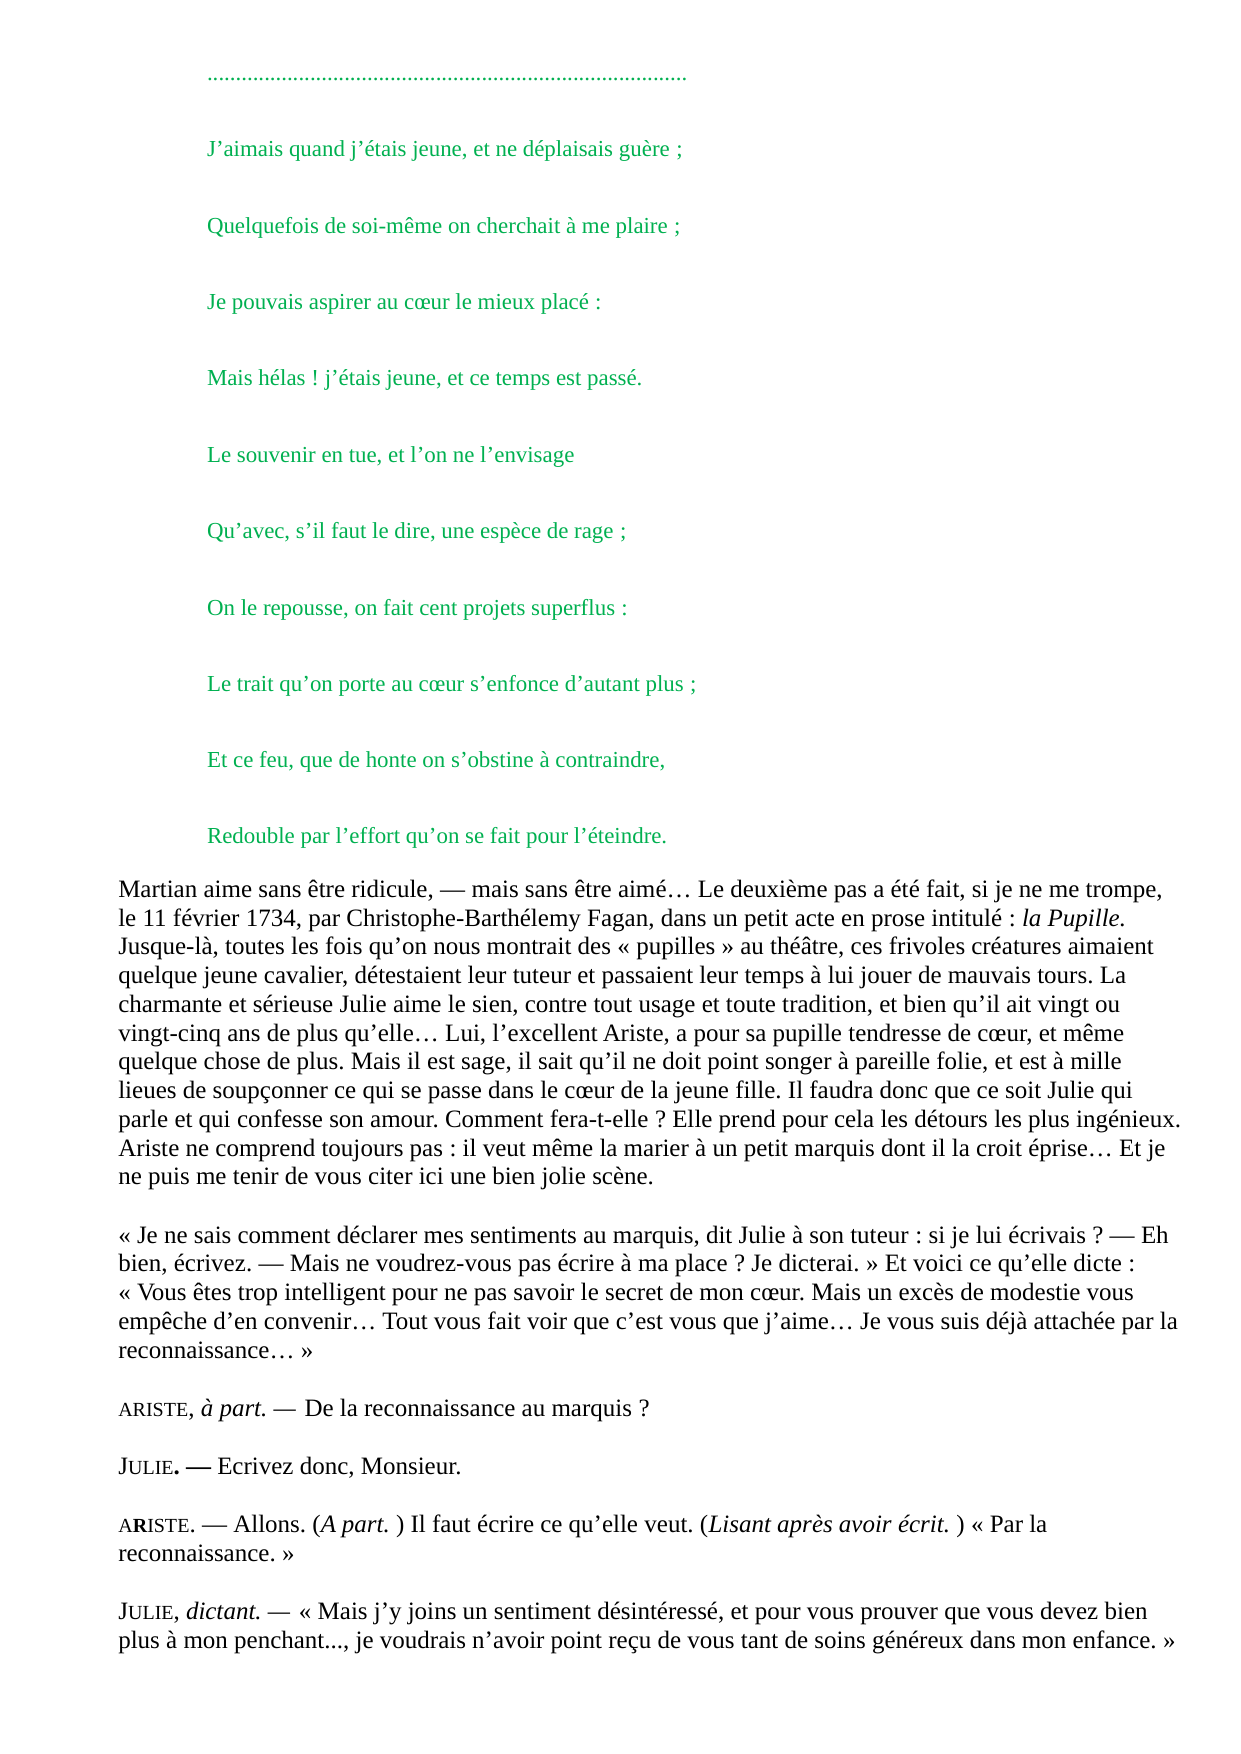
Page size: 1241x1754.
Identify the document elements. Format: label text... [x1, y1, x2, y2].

text « Je ne sais comment déclarer mes sentiments au marquis, dit Julie à son tuteur : si je lui écrivais ? — Eh bien, écrivez. — Mais ne voudrez-vous pas écrire à ma place ? Je dicterai. » Et voici ce qu’elle dicte : « Vous êtes trop intelligent pour ne pas savoir le secret de mon cœur. Mais un excès de modestie vous empêche d’en convenir… Tout vous fait voir que c’est vous que j’aime… Je vous suis déjà attachée par la reconnaissance… » [118, 1220, 1181, 1363]
text Julie. — Ecrivez donc, Monsieur. [118, 1451, 1181, 1480]
text Le souvenir en tue, et l’on ne l’envisage [207, 441, 1181, 467]
text Mais hélas ! j’étais jeune, et ce temps est passé. [207, 364, 1181, 391]
text Quelquefois de soi-même on cherchait à me plaire ; [207, 212, 1181, 238]
text Julie, dictant. — « Mais j’y joins un sentiment désintéressé, et pour vous prouver que vous devez bien plus à mon penchant..., je voudrais n’avoir point reçu de vous tant de soins généreux dans mon enfance. » [118, 1596, 1181, 1654]
text J’aimais quand j’étais jeune, et ne déplaisais guère ; [207, 135, 1181, 162]
text ariste. — Allons. (A part. ) Il faut écrire ce qu’elle veut. (Lisant après avoir écrit. ) « Par la reconnaissance. » [118, 1509, 1181, 1567]
text On le repousse, on fait cent projets superflus : [207, 593, 1181, 620]
text ariste, à part. — De la reconnaissance au marquis ? [118, 1393, 1181, 1422]
text Redouble par l’effort qu’on se fait pour l’éteindre. [207, 823, 1181, 849]
text Le trait qu’on porte au cœur s’enfonce d’autant plus ; [207, 670, 1181, 696]
text Qu’avec, s’il faut le dire, une espèce de rage ; [207, 517, 1181, 543]
text Martian aime sans être ridicule, — mais sans être aimé… Le deuxième pas a été fait, si je ne me trompe, le 11 février 1734, par Christophe-Barthélemy Fagan, dans un petit acte en prose intitulé : la Pupille. Jusque-là, toutes les fois qu’on nous montrait des « pupilles » au théâtre, ces frivoles créatures aimaient quelque jeune cavalier, détestaient leur tuteur et passaient leur temps à lui jouer de mauvais tours. La charmante et sérieuse Julie aime le sien, contre tout usage et toute tradition, et bien qu’il ait vingt ou vingt-cinq ans de plus qu’elle… Lui, l’excellent Ariste, a pour sa pupille tendresse de cœur, et même quelque chose de plus. Mais il est sage, il sait qu’il ne doit point songer à pareille folie, et est à mille lieues de soupçonner ce qui se passe dans le cœur de la jeune fille. Il faudra donc que ce soit Julie qui parle et qui confesse son amour. Comment fera-t-elle ? Elle prend pour cela les détours les plus ingénieux. Ariste ne comprend toujours pas : il veut même la marier à un petit marquis dont il la croit éprise… Et je ne puis me tenir de vous citer ici une bien jolie scène. [118, 874, 1181, 1190]
text Et ce feu, que de honte on s’obstine à contraindre, [207, 746, 1181, 773]
text Je pouvais aspirer au cœur le mieux placé : [207, 288, 1181, 314]
text .................................................................................... [207, 59, 1181, 85]
